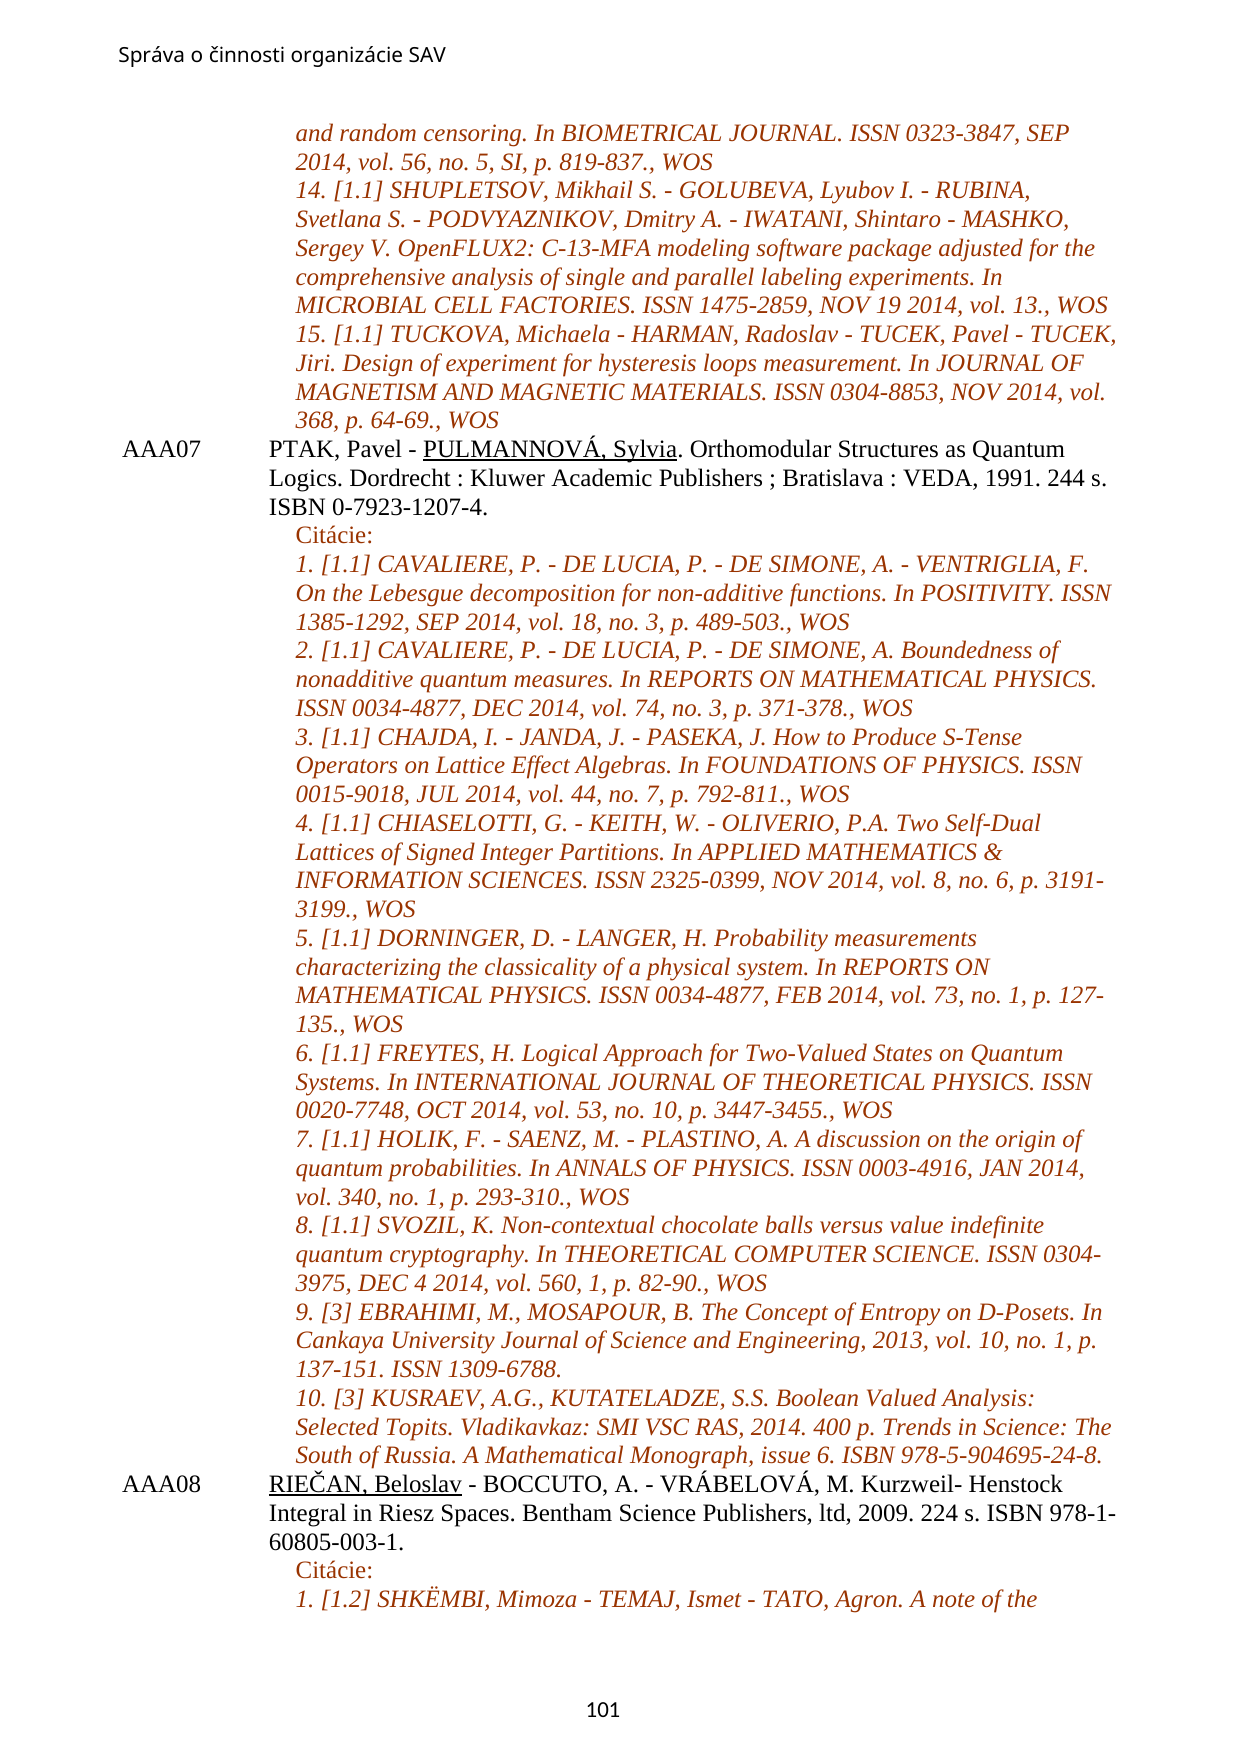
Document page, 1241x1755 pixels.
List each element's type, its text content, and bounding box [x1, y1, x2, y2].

text Citácie: [295, 521, 1122, 549]
text 1. [1.1] CAVALIERE, P. - DE LUCIA, P. - DE SIMONE, A. - VENTRIGLIA, F. On the Lebesgue decomposition for non-additive functions. In POSITIVITY. ISSN 1385-1292, SEP 2014, vol. 18, no. 3, p. 489-503., WOS [295, 549, 1122, 636]
table_header AAA07 [122, 434, 269, 521]
text 5. [1.1] DORNINGER, D. - LANGER, H. Probability measurements characterizing the classicality of a physical system. In REPORTS ON MATHEMATICAL PHYSICS. ISSN 0034-4877, FEB 2014, vol. 73, no. 1, p. 127-135., WOS [295, 923, 1122, 1038]
text 10. [3] KUSRAEV, A.G., KUTATELADZE, S.S. Boolean Valued Analysis: Selected Topits. Vladikavkaz: SMI VSC RAS, 2014. 400 p. Trends in Science: The South of Russia. A Mathematical Monograph, issue 6. ISBN 978-5-904695-24-8. [295, 1383, 1122, 1469]
text 8. [1.1] SVOZIL, K. Non-contextual chocolate balls versus value indefinite quantum cryptography. In THEORETICAL COMPUTER SCIENCE. ISSN 0304-3975, DEC 4 2014, vol. 560, 1, p. 82-90., WOS [295, 1211, 1122, 1297]
table_header RIEČAN, Beloslav - BOCCUTO, A. - VRÁBELOVÁ, M. Kurzweil- Henstock Integral in Riesz Spaces. Bentham Science Publishers, ltd, 2009. 224 s. ISBN 978-1-60805-003-1. [269, 1469, 1122, 1556]
text 9. [3] EBRAHIMI, M., MOSAPOUR, B. The Concept of Entropy on D-Posets. In Cankaya University Journal of Science and Engineering, 2013, vol. 10, no. 1, p. 137-151. ISSN 1309-6788. [295, 1297, 1122, 1383]
text and random censoring. In BIOMETRICAL JOURNAL. ISSN 0323-3847, SEP 2014, vol. 56, no. 5, SI, p. 819-837., WOS [295, 118, 1122, 176]
text 15. [1.1] TUCKOVA, Michaela - HARMAN, Radoslav - TUCEK, Pavel - TUCEK, Jiri. Design of experiment for hysteresis loops measurement. In JOURNAL OF MAGNETISM AND MAGNETIC MATERIALS. ISSN 0304-8853, NOV 2014, vol. 368, p. 64-69., WOS [295, 319, 1122, 434]
text 6. [1.1] FREYTES, H. Logical Approach for Two-Valued States on Quantum Systems. In INTERNATIONAL JOURNAL OF THEORETICAL PHYSICS. ISSN 0020-7748, OCT 2014, vol. 53, no. 10, p. 3447-3455., WOS [295, 1038, 1122, 1124]
text 1. [1.2] SHKËMBI, Mimoza - TEMAJ, Ismet - TATO, Agron. A note of the [295, 1584, 1122, 1613]
text 2. [1.1] CAVALIERE, P. - DE LUCIA, P. - DE SIMONE, A. Boundedness of nonadditive quantum measures. In REPORTS ON MATHEMATICAL PHYSICS. ISSN 0034-4877, DEC 2014, vol. 74, no. 3, p. 371-378., WOS [295, 636, 1122, 722]
text 14. [1.1] SHUPLETSOV, Mikhail S. - GOLUBEVA, Lyubov I. - RUBINA, Svetlana S. - PODVYAZNIKOV, Dmitry A. - IWATANI, Shintaro - MASHKO, Sergey V. OpenFLUX2: C-13-MFA modeling software package adjusted for the comprehensive analysis of single and parallel labeling experiments. In MICROBIAL CELL FACTORIES. ISSN 1475-2859, NOV 19 2014, vol. 13., WOS [295, 176, 1122, 319]
text 4. [1.1] CHIASELOTTI, G. - KEITH, W. - OLIVERIO, P.A. Two Self-Dual Lattices of Signed Integer Partitions. In APPLIED MATHEMATICS & INFORMATION SCIENCES. ISSN 2325-0399, NOV 2014, vol. 8, no. 6, p. 3191-3199., WOS [295, 808, 1122, 923]
text Citácie: [295, 1556, 1122, 1584]
text 7. [1.1] HOLIK, F. - SAENZ, M. - PLASTINO, A. A discussion on the origin of quantum probabilities. In ANNALS OF PHYSICS. ISSN 0003-4916, JAN 2014, vol. 340, no. 1, p. 293-310., WOS [295, 1124, 1122, 1211]
table_header PTAK, Pavel - PULMANNOVÁ, Sylvia. Orthomodular Structures as Quantum Logics. Dordrecht : Kluwer Academic Publishers ; Bratislava : VEDA, 1991. 244 s. ISBN 0-7923-1207-4. [269, 434, 1122, 521]
text 3. [1.1] CHAJDA, I. - JANDA, J. - PASEKA, J. How to Produce S-Tense Operators on Lattice Effect Algebras. In FOUNDATIONS OF PHYSICS. ISSN 0015-9018, JUL 2014, vol. 44, no. 7, p. 792-811., WOS [295, 722, 1122, 808]
table_header AAA08 [122, 1469, 269, 1556]
